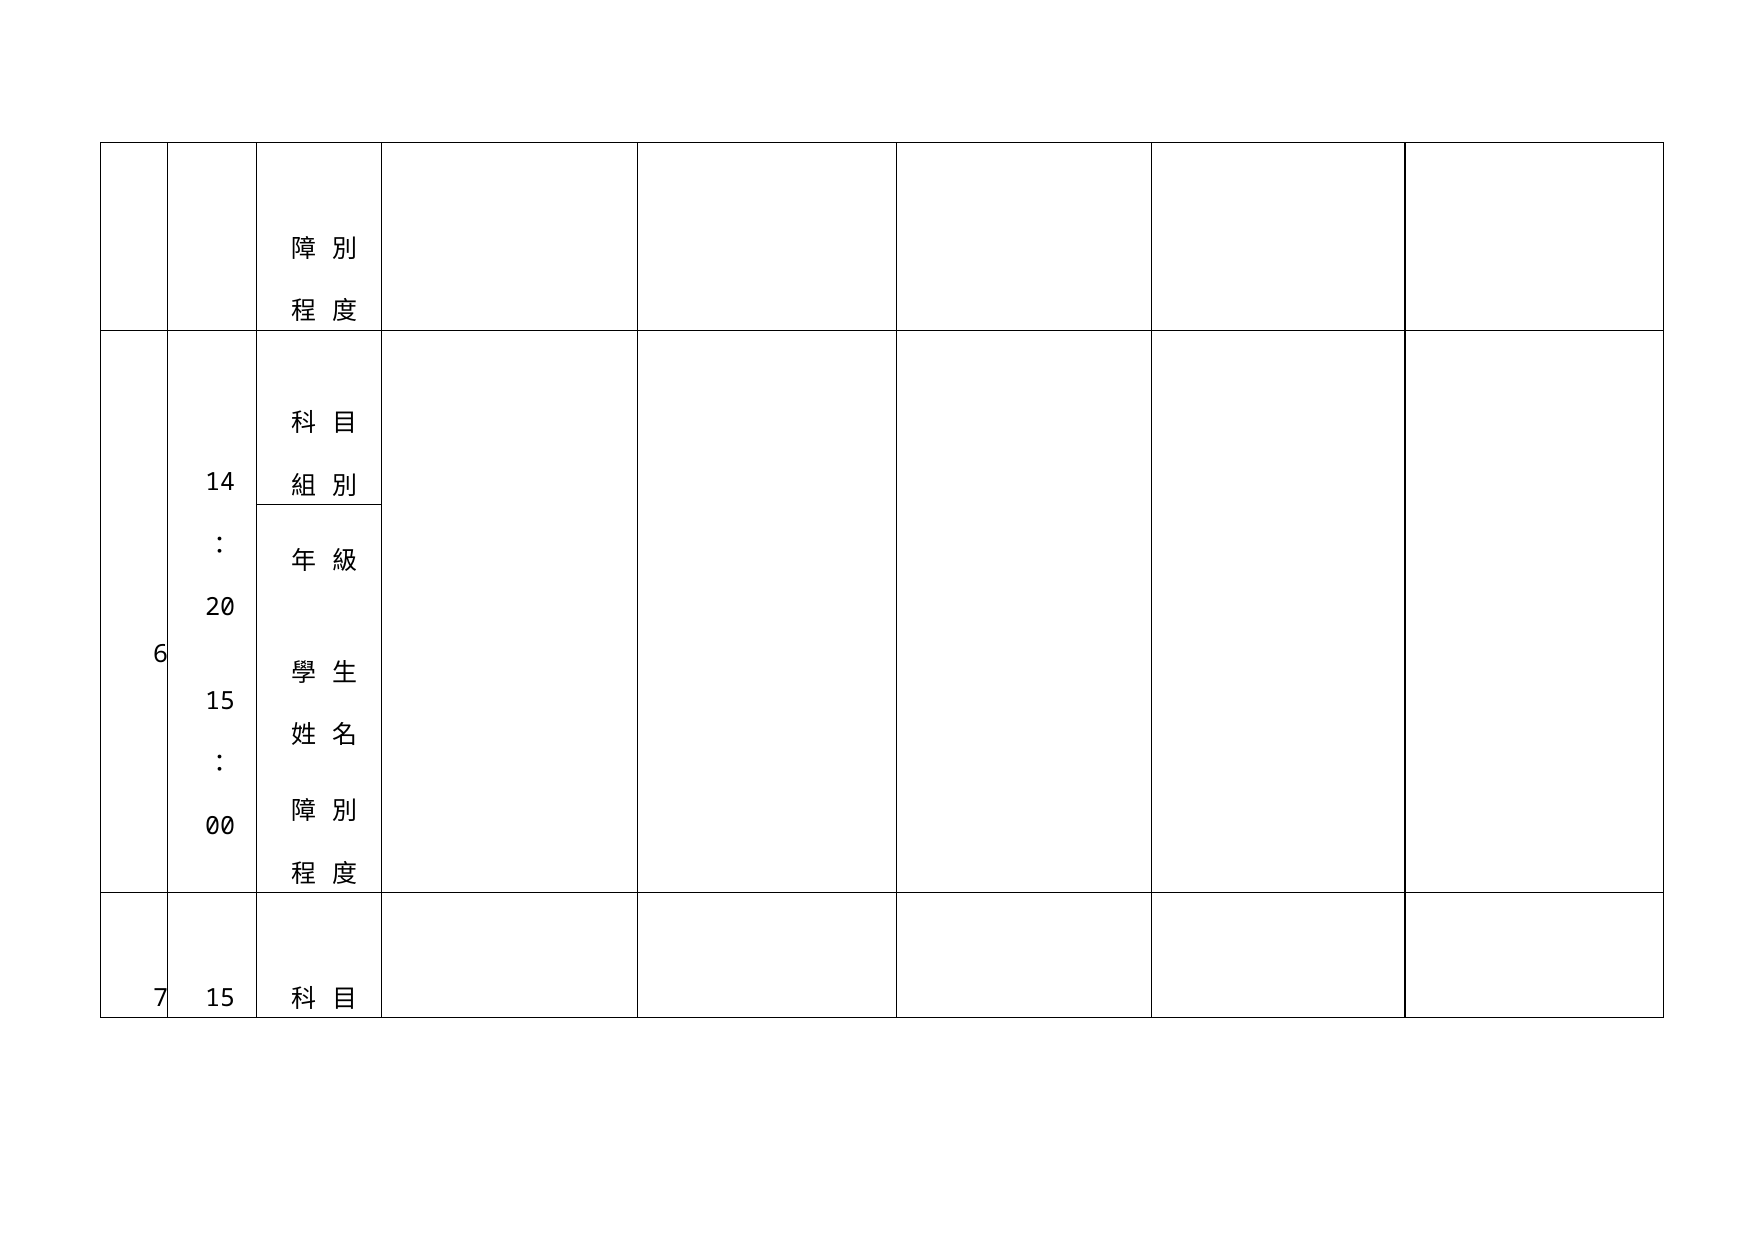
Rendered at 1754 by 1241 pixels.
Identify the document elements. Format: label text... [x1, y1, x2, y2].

table_cell [638, 893, 896, 1017]
table_cell 障別程度 [257, 143, 381, 330]
table_cell [1152, 143, 1404, 330]
table_cell [897, 331, 1151, 892]
table_cell 15 [168, 893, 256, 1017]
table_cell 科目 [257, 893, 381, 1017]
table_cell [638, 143, 896, 330]
table_cell [1406, 143, 1663, 330]
table_cell [382, 143, 637, 330]
table_cell 科目組別 [257, 331, 381, 504]
table_cell [168, 143, 256, 330]
table_cell [1406, 331, 1663, 892]
table_cell [638, 331, 896, 892]
table_cell [1152, 331, 1404, 892]
table_cell 7 [101, 893, 167, 1017]
table_cell [101, 143, 167, 330]
table_cell 年級 學生姓名 障別程度 [257, 505, 381, 892]
table_cell [1152, 893, 1404, 1017]
table_cell [897, 893, 1151, 1017]
table_cell 6 [101, 331, 167, 892]
table_cell [1406, 893, 1663, 1017]
table_cell [382, 893, 637, 1017]
table_cell 14：20 15：00 [168, 331, 256, 892]
table_cell [382, 331, 637, 892]
table_cell [897, 143, 1151, 330]
